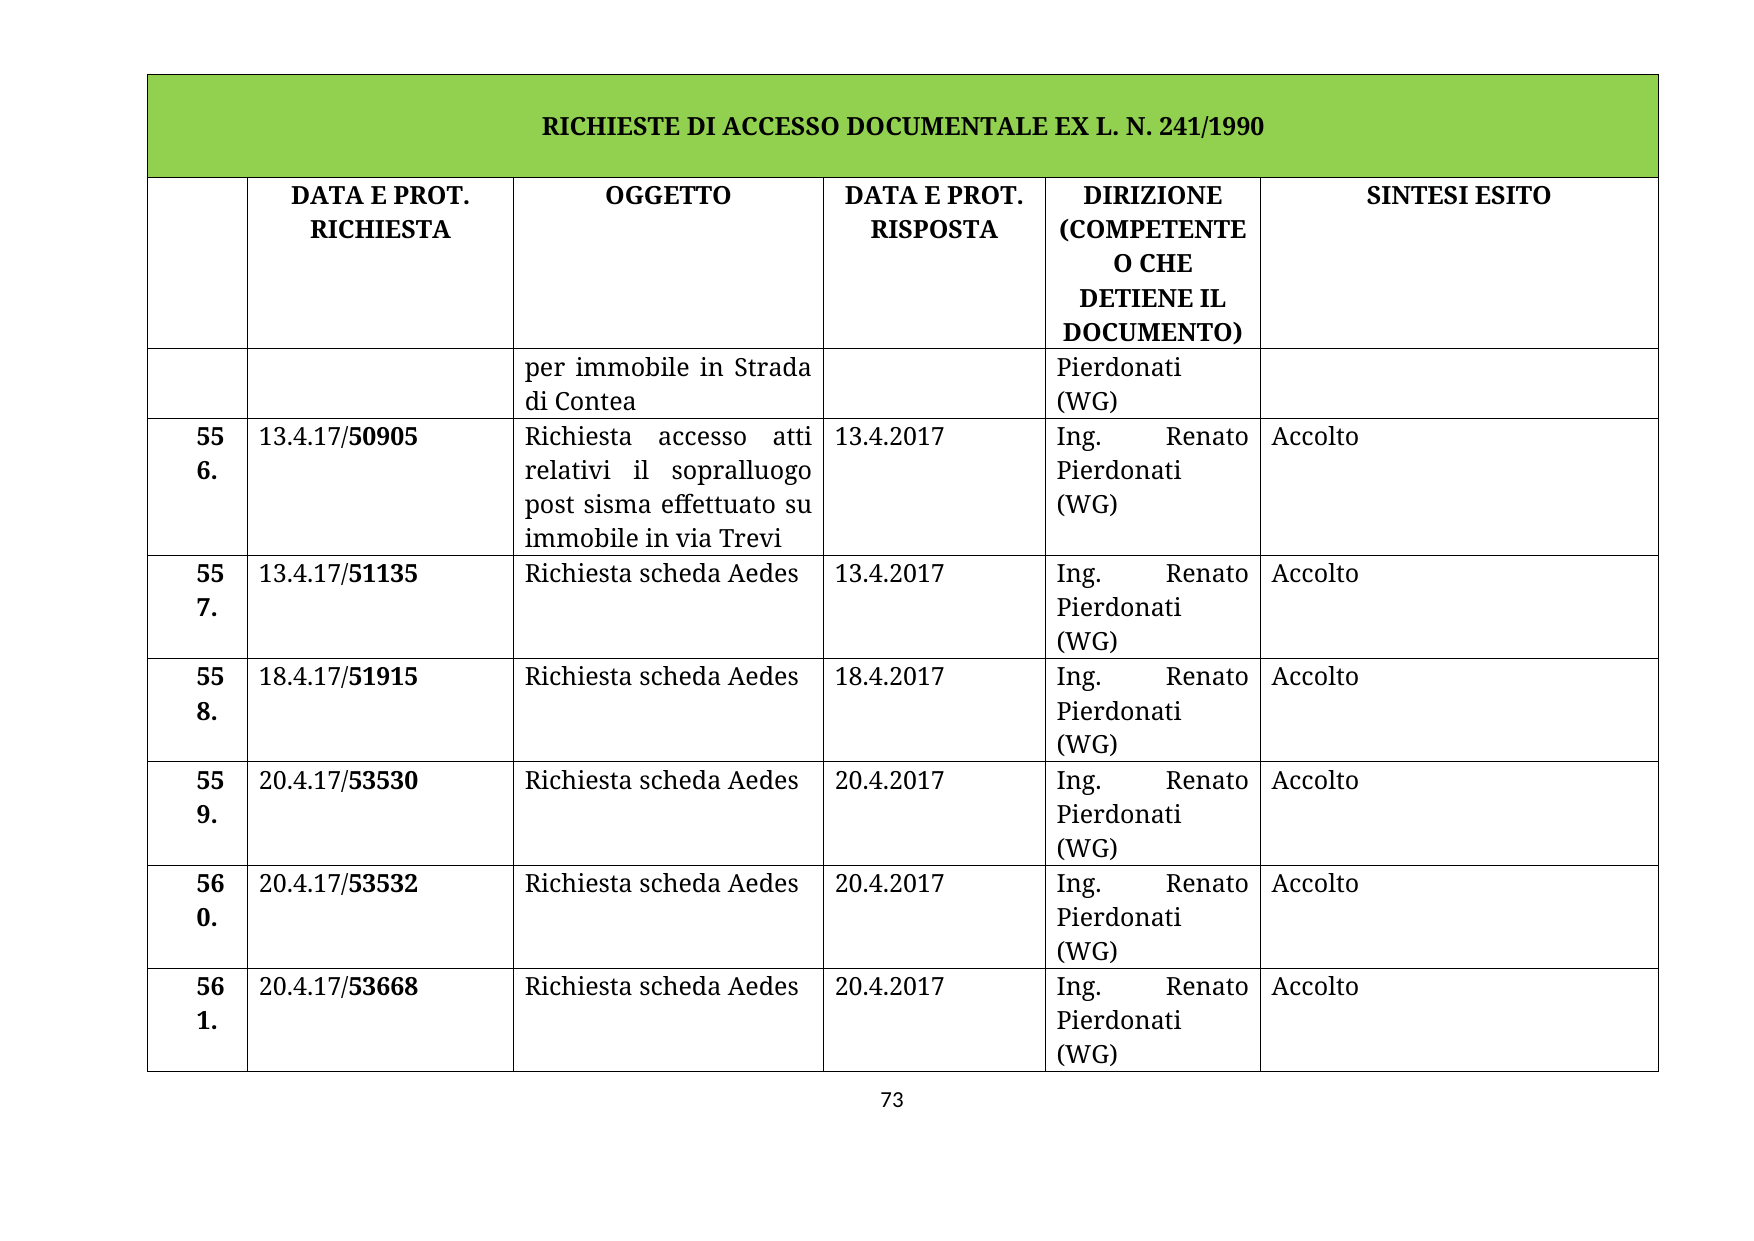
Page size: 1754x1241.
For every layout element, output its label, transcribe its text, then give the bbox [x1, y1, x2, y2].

table_cell Richiesta scheda Aedes [514, 659, 823, 761]
table_cell [824, 349, 1045, 417]
table_cell Accolto [1261, 556, 1658, 658]
table_cell OGGETTO [514, 178, 823, 348]
table_cell [148, 762, 247, 864]
table_cell Ing. Renato Pierdonati (WG) [1046, 419, 1260, 555]
table_cell Accolto [1261, 969, 1658, 1071]
table_cell Richiesta accesso atti relativi il sopralluogo post sisma effettuato su immobile in via Trevi [514, 419, 823, 555]
table_cell Ing. Renato Pierdonati (WG) [1046, 659, 1260, 761]
table_cell [148, 419, 247, 555]
table_cell Accolto [1261, 659, 1658, 761]
table_cell 13.4.2017 [824, 556, 1045, 658]
table_cell [148, 178, 247, 348]
table_cell 20.4.17/53530 [248, 762, 513, 864]
table_cell [148, 349, 247, 417]
table_cell DIRIZIONE (COMPETENTE O CHE DETIENE IL DOCUMENTO) [1046, 178, 1260, 348]
table_cell 20.4.2017 [824, 762, 1045, 864]
table_cell Richiesta scheda Aedes [514, 866, 823, 968]
table_cell 20.4.2017 [824, 969, 1045, 1071]
table_cell Richiesta scheda Aedes [514, 762, 823, 864]
table_cell Ing. Renato Pierdonati (WG) [1046, 556, 1260, 658]
table_cell [148, 556, 247, 658]
table_cell 13.4.17/51135 [248, 556, 513, 658]
table_cell SINTESI ESITO [1261, 178, 1658, 348]
table_cell 20.4.17/53668 [248, 969, 513, 1071]
table_cell DATA E PROT. RISPOSTA [824, 178, 1045, 348]
table_cell Ing. Renato Pierdonati (WG) [1046, 762, 1260, 864]
table_cell 13.4.17/50905 [248, 419, 513, 555]
table_cell Richiesta scheda Aedes [514, 969, 823, 1071]
table_cell [148, 866, 247, 968]
table_cell DATA E PROT. RICHIESTA [248, 178, 513, 348]
table_cell Ing. Renato Pierdonati (WG) [1046, 866, 1260, 968]
table_cell Pierdonati (WG) [1046, 349, 1260, 417]
table_cell Accolto [1261, 419, 1658, 555]
table_cell Accolto [1261, 866, 1658, 968]
table_header RICHIESTE DI ACCESSO DOCUMENTALE EX L. N. 241/1990 [148, 75, 1658, 177]
table_cell [1261, 349, 1658, 417]
table_cell 13.4.2017 [824, 419, 1045, 555]
table_cell Accolto [1261, 762, 1658, 864]
table_cell Ing. Renato Pierdonati (WG) [1046, 969, 1260, 1071]
table_cell [248, 349, 513, 417]
table_cell Richiesta scheda Aedes [514, 556, 823, 658]
table_cell [148, 659, 247, 761]
table_cell 20.4.17/53532 [248, 866, 513, 968]
table_cell 18.4.2017 [824, 659, 1045, 761]
table_cell per immobile in Strada di Contea [514, 349, 823, 417]
table_cell 20.4.2017 [824, 866, 1045, 968]
table_cell 18.4.17/51915 [248, 659, 513, 761]
table_cell [148, 969, 247, 1071]
